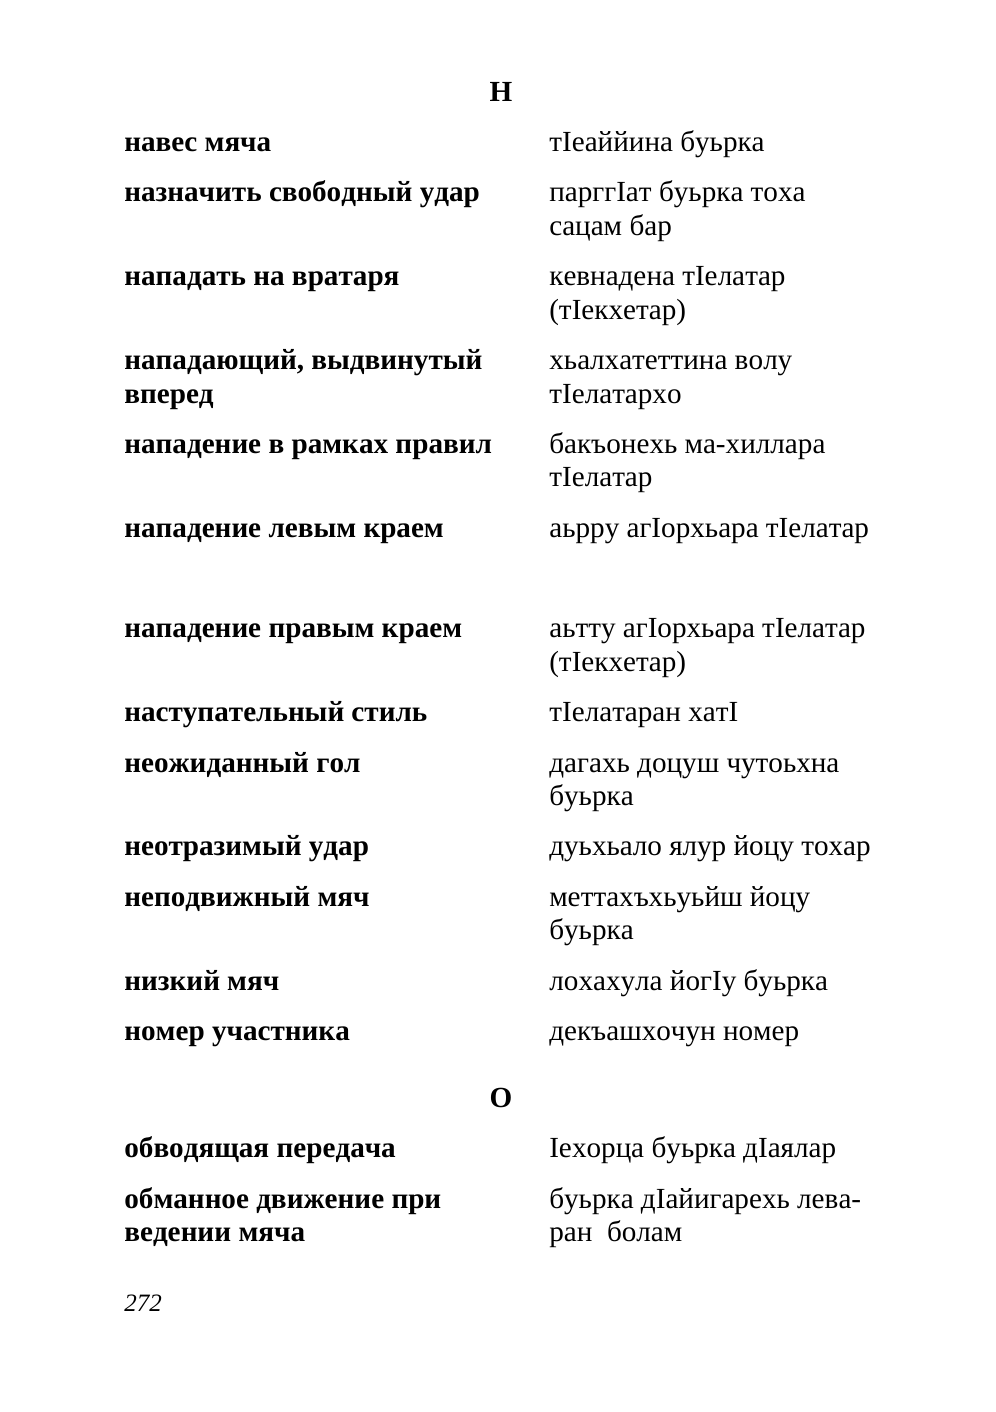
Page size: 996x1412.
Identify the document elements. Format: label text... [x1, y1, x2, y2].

text сацам бар [124, 208, 877, 242]
text низкий мяч лохахула йогIу буьрка [124, 963, 877, 996]
text навес мяча тIеаййина буьрка [124, 124, 877, 158]
text тIелатар [124, 459, 877, 493]
text О [124, 1080, 877, 1114]
text вперед тIелатархо [124, 376, 877, 409]
text (тIекхетар) [124, 644, 877, 678]
text неотразимый удар дуьхьало ялур йоцу тохар [124, 828, 877, 862]
text номер участника декъашхочун номер [124, 1013, 877, 1047]
text наступательный стиль тIелатаран хатI [124, 694, 877, 728]
text нападение левым краем аьрру агIорхьара тIелатар [124, 510, 877, 543]
text буьрка [124, 778, 877, 812]
text неподвижный мяч меттахъхьуьйш йоцу [124, 879, 877, 912]
text неожиданный гол дагахь доцуш чутоьхна [124, 745, 877, 778]
text обманное движение при буьрка дIайигарехь лева- ведении мяча ран болам [124, 1181, 877, 1248]
text (тIекхетар) [124, 292, 877, 325]
text нападать на вратаря кевнадена тIелатар [124, 258, 877, 292]
text нападение в рамках правил бакъонехь ма-хиллара [124, 426, 877, 459]
text Н [124, 74, 877, 107]
text нападение правым краем аьтту агIорхьара тIелатар [124, 611, 877, 644]
text нападающий, выдвинутый хьалхатеттина волу [124, 342, 877, 376]
text буьрка [124, 912, 877, 946]
text назначить свободный удар парггIат буьрка тоха [124, 174, 877, 208]
text обводящая передача Iехорца буьрка дIаялар [124, 1130, 877, 1164]
